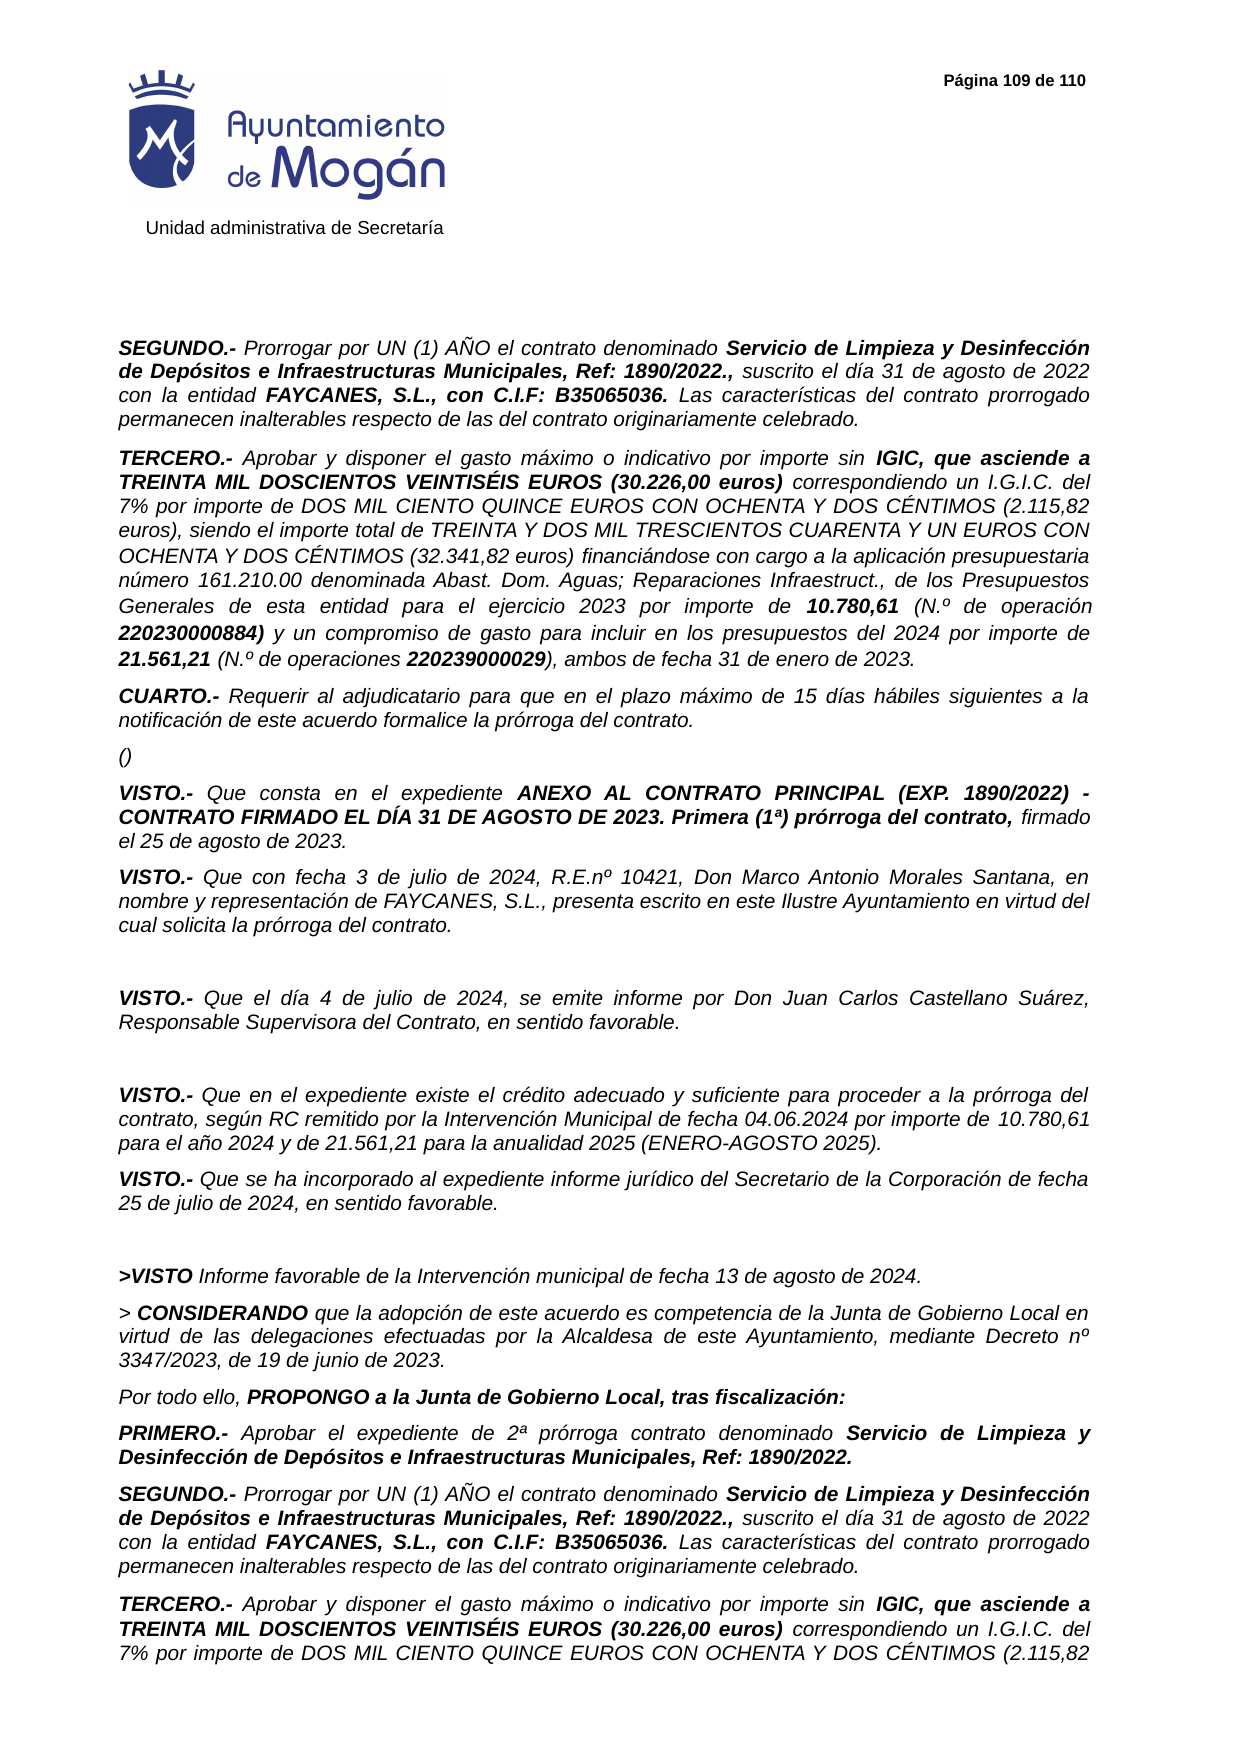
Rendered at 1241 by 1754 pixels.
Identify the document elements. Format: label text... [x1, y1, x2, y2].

text Por todo ello, PROPONGO a la Junta de Gobierno Local, tras fiscalización: [118, 1385, 1092, 1409]
picture [128, 70, 445, 206]
text VISTO.- Que en el expediente existe el crédito adecuado y suficiente para proceder a la prórroga del contrato, según RC remitido por la Intervención Municipal de fecha 04.06.2024 por importe de 10.780,61 para el año 2024 y de 21.561,21 para la anualidad 2025 (ENERO-AGOSTO 2025). [118, 1083, 1092, 1154]
text VISTO.- Que se ha incorporado al expediente informe jurídico del Secretario de la Corporación de fecha 25 de julio de 2024, en sentido favorable. [118, 1167, 1092, 1215]
text SEGUNDO.- Prorrogar por UN (1) AÑO el contrato denominado Servicio de Limpieza y Desinfección de Depósitos e Infraestructuras Municipales, Ref: 1890/2022., suscrito el día 31 de agosto de 2022 con la entidad FAYCANES, S.L., con C.I.F: B35065036. Las características del contrato prorrogado permanecen inalterables respecto de las del contrato originariamente celebrado. [118, 1482, 1092, 1577]
text VISTO.- Que consta en el expediente ANEXO AL CONTRATO PRINCIPAL (EXP. 1890/2022) - CONTRATO FIRMADO EL DÍA 31 DE AGOSTO DE 2023. Primera (1ª) prórroga del contrato, firmado el 25 de agosto de 2023. [118, 781, 1092, 852]
text () [118, 744, 1092, 768]
text TERCERO.- Aprobar y disponer el gasto máximo o indicativo por importe sin IGIC, que asciende a TREINTA MIL DOSCIENTOS VEINTISÉIS EUROS (30.226,00 euros) correspondiendo un I.G.I.C. del 7% por importe de DOS MIL CIENTO QUINCE EUROS CON OCHENTA Y DOS CÉNTIMOS (2.115,82 euros), siendo el importe total de TREINTA Y DOS MIL TRESCIENTOS CUARENTA Y UN EUROS CON OCHENTA Y DOS CÉNTIMOS (32.341,82 euros) financiándose con cargo a la aplicación presupuestaria número 161.210.00 denominada Abast. Dom. Aguas; Reparaciones Infraestruct., de los Presupuestos Generales de esta entidad para el ejercicio 2023 por importe de 10.780,61 (N.º de operación 220230000884) y un compromiso de gasto para incluir en los presupuestos del 2024 por importe de 21.561,21 (N.º de operaciones 220239000029), ambos de fecha 31 de enero de 2023. [118, 444, 1092, 671]
text VISTO.- Que con fecha 3 de julio de 2024, R.E.nº 10421, Don Marco Antonio Morales Santana, en nombre y representación de FAYCANES, S.L., presenta escrito en este Ilustre Ayuntamiento en virtud del cual solicita la prórroga del contrato. [118, 865, 1092, 937]
text VISTO.- Que el día 4 de julio de 2024, se emite informe por Don Juan Carlos Castellano Suárez, Responsable Supervisora del Contrato, en sentido favorable. [118, 986, 1092, 1034]
text > CONSIDERANDO que la adopción de este acuerdo es competencia de la Junta de Gobierno Local en virtud de las delegaciones efectuadas por la Alcaldesa de este Ayuntamiento, mediante Decreto nº 3347/2023, de 19 de junio de 2023. [118, 1300, 1092, 1372]
text >VISTO Informe favorable de la Intervención municipal de fecha 13 de agosto de 2024. [118, 1264, 1092, 1288]
text TERCERO.- Aprobar y disponer el gasto máximo o indicativo por importe sin IGIC, que asciende a TREINTA MIL DOSCIENTOS VEINTISÉIS EUROS (30.226,00 euros) correspondiendo un I.G.I.C. del 7% por importe de DOS MIL CIENTO QUINCE EUROS CON OCHENTA Y DOS CÉNTIMOS (2.115,82 [118, 1590, 1092, 1664]
text PRIMERO.- Aprobar el expediente de 2ª prórroga contrato denominado Servicio de Limpieza y Desinfección de Depósitos e Infraestructuras Municipales, Ref: 1890/2022. [118, 1421, 1092, 1469]
text CUARTO.- Requerir al adjudicatario para que en el plazo máximo de 15 días hábiles siguientes a la notificación de este acuerdo formalice la prórroga del contrato. [118, 684, 1092, 732]
text SEGUNDO.- Prorrogar por UN (1) AÑO el contrato denominado Servicio de Limpieza y Desinfección de Depósitos e Infraestructuras Municipales, Ref: 1890/2022., suscrito el día 31 de agosto de 2022 con la entidad FAYCANES, S.L., con C.I.F: B35065036. Las características del contrato prorrogado permanecen inalterables respecto de las del contrato originariamente celebrado. [118, 335, 1092, 431]
